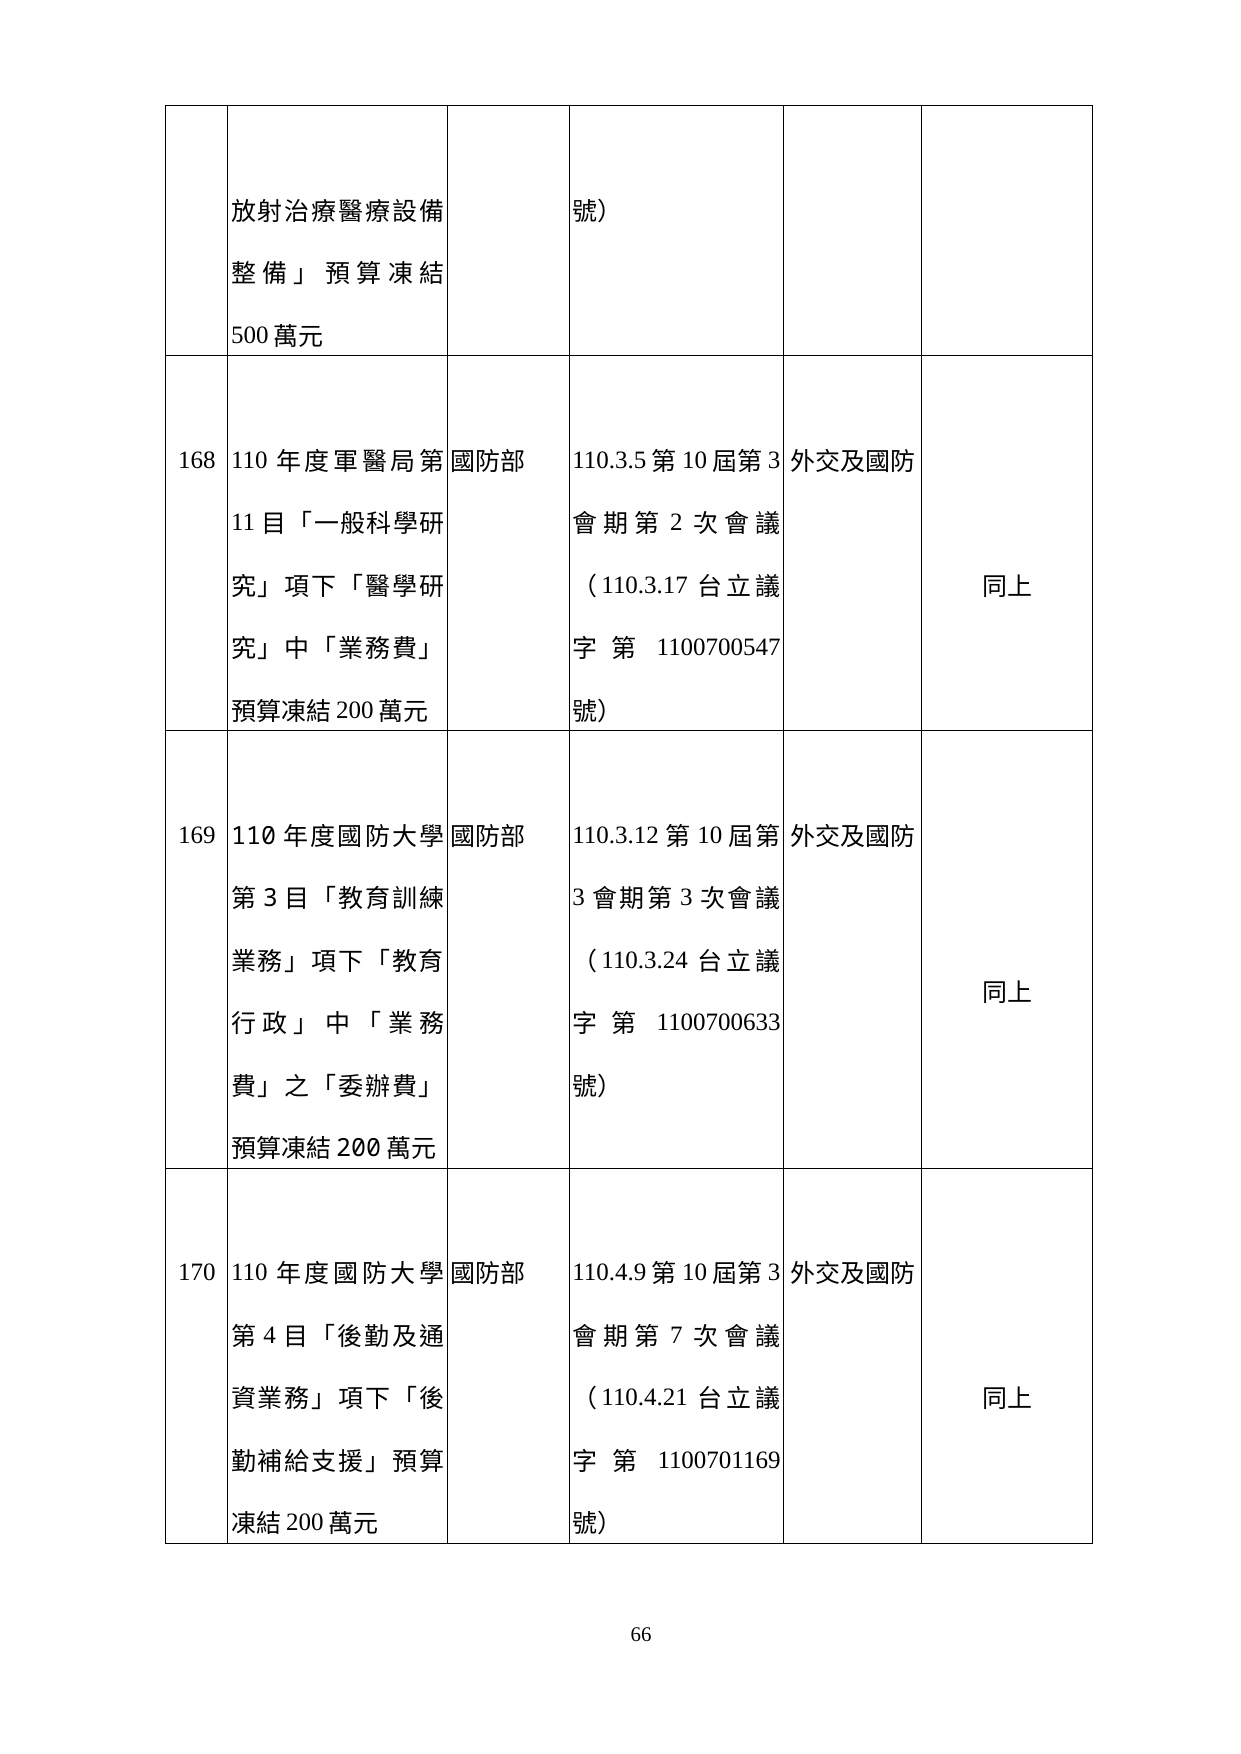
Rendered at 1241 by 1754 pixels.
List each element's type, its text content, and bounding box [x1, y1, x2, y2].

table_cell 號） [570, 106, 783, 355]
table_cell 國防部 [448, 1169, 569, 1543]
table_cell [166, 106, 227, 355]
table_cell 國防部 [448, 356, 569, 730]
table_cell 國防部 [448, 731, 569, 1168]
table_cell 放射治療醫療設備整備」預算凍結500萬元 [228, 106, 447, 355]
table_cell 外交及國防 [784, 731, 921, 1168]
table_cell 110.4.9第10屆第3會期第7次會議（110.4.21台立議字第1100701169號） [570, 1169, 783, 1543]
table_cell [166, 731, 227, 1168]
table_cell [784, 106, 921, 355]
table_cell 同上 [922, 731, 1092, 1168]
table_cell 外交及國防 [784, 356, 921, 730]
table_cell [448, 106, 569, 355]
table_cell [166, 1169, 227, 1543]
table_cell 110年度國防大學第3目「教育訓練業務」項下「教育行政」中「業務費」之「委辦費」預算凍結200萬元 [228, 731, 447, 1168]
table_cell 110.3.12第10屆第3會期第3次會議（110.3.24台立議字第1100700633號） [570, 731, 783, 1168]
table_cell 110.3.5第10屆第3會期第2次會議（110.3.17台立議字第1100700547號） [570, 356, 783, 730]
table_cell 110年度國防大學第4目「後勤及通資業務」項下「後勤補給支援」預算凍結200萬元 [228, 1169, 447, 1543]
table_cell [166, 356, 227, 730]
table_cell 外交及國防 [784, 1169, 921, 1543]
table_cell 同上 [922, 1169, 1092, 1543]
table_cell [922, 106, 1092, 355]
table_cell 110年度軍醫局第11目「一般科學研究」項下「醫學研究」中「業務費」預算凍結200萬元 [228, 356, 447, 730]
table_cell 同上 [922, 356, 1092, 730]
